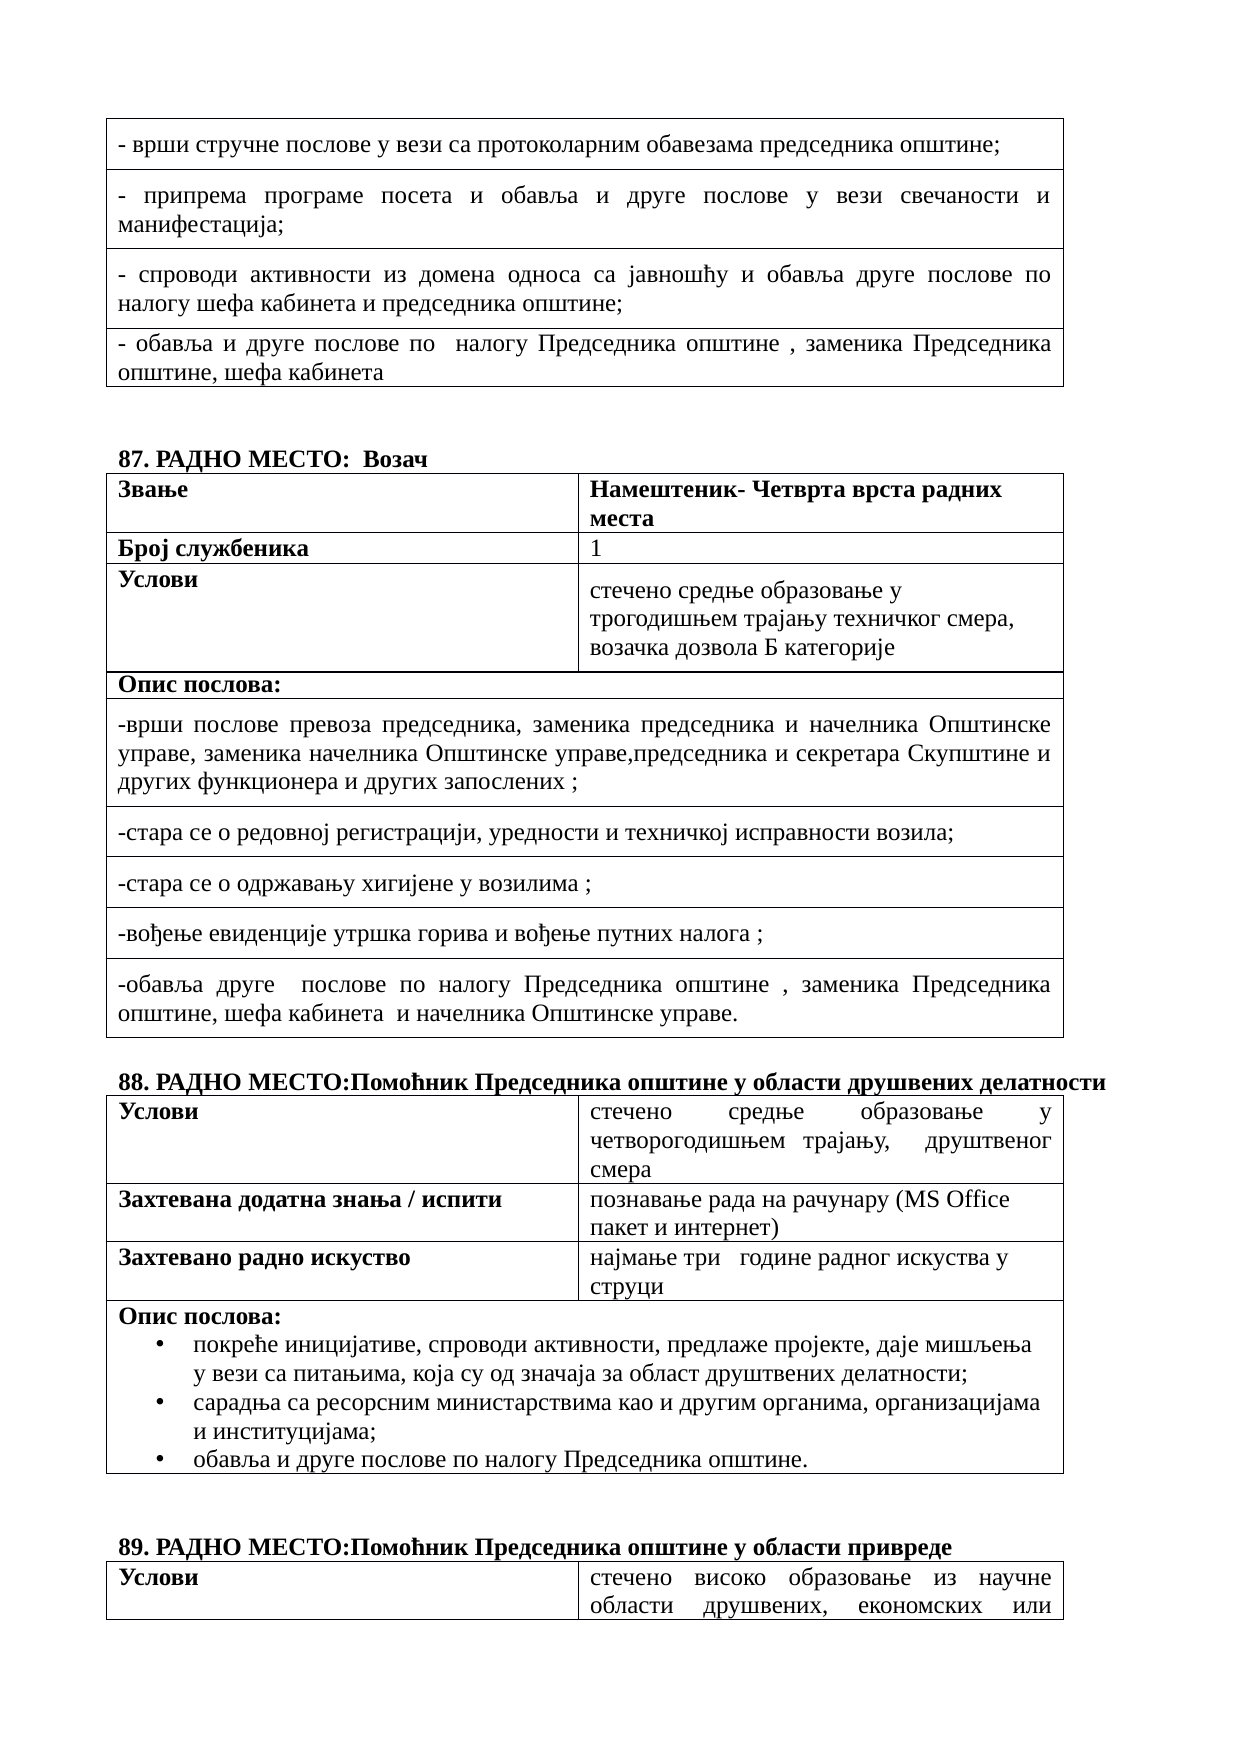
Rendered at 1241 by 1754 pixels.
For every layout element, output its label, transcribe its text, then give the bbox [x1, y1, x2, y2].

table_cell - врши стручне послове у вези са протоколарним обавезама председника општине; [107, 119, 1063, 169]
table_cell Захтевано радно искуство [107, 1242, 578, 1300]
table_header Услови [107, 1562, 578, 1619]
table_cell - припрема програме посета и обавља и друге послове у вези свечаности и манифестација; [107, 170, 1063, 248]
text 87. РАДНО МЕСТО: Возач [118, 444, 1122, 473]
table_cell познавање рада на рачунару (MS Office пакет и интернет) [579, 1184, 1063, 1241]
table_cell 1 [579, 533, 1063, 563]
table_cell Захтевана додатна знања / испити [107, 1184, 578, 1241]
table_cell -вођење евиденције утршка горива и вођење путних налога ; [107, 908, 1063, 957]
table_header Услови [107, 1096, 578, 1183]
table_header стечено високо образовање из научне области друшвених, економских или [579, 1562, 1063, 1619]
table_cell -стара се о одржавању хигијене у возилима ; [107, 857, 1063, 907]
table_cell Опис послова: покреће иницијативе, спроводи активности, предлаже пројекте, даје мишљења у вези са питањима, која су од значаја за област друштвених делатности; сарадња са ресорсним министарствима као и другим органима, организацијама и институцијама; обавља и друге послове по налогу Председника општине. [107, 1301, 1063, 1473]
table_cell - обавља и друге послове по налогу Председника општине , заменика Председника општине, шефа кабинета [107, 329, 1063, 386]
table_cell стечено средње образовање у трогодишњем трајању техничког смера, возачка дозвола Б категорије [579, 564, 1063, 671]
table_cell најмање три године радног искуства у струци [579, 1242, 1063, 1300]
table_cell Услови [107, 564, 578, 671]
table_header Намештеник- Четврта врста радних места [579, 474, 1063, 532]
table_cell - спроводи активности из домена односа са јавношћу и обавља друге послове по налогу шефа кабинета и председника општине; [107, 249, 1063, 327]
table_header Звање [107, 474, 578, 532]
text 88. РАДНО МЕСТО:Помоћник Председника општине у области друшвених делатности [118, 1067, 1122, 1095]
table_header стечено средње образовање у четворогодишњем трајању, друштвеног смера [579, 1096, 1063, 1183]
table_cell Број службеника [107, 533, 578, 563]
table_cell -стара се о редовној регистрацији, уредности и техничкој исправности возила; [107, 807, 1063, 856]
text 89. РАДНО МЕСТО:Помоћник Председника општине у области привреде [118, 1532, 1122, 1561]
table_cell Опис послова: [107, 673, 1063, 697]
table_cell -врши послове превоза председника, заменика председника и начелника Општинске управе, заменика начелника Општинске управе,председника и секретара Скупштине и других функционера и других запослених ; [107, 699, 1063, 806]
table_cell -обавља друге послове по налогу Председника општине , заменика Председника општине, шефа кабинета и начелника Општинске управе. [107, 959, 1063, 1037]
